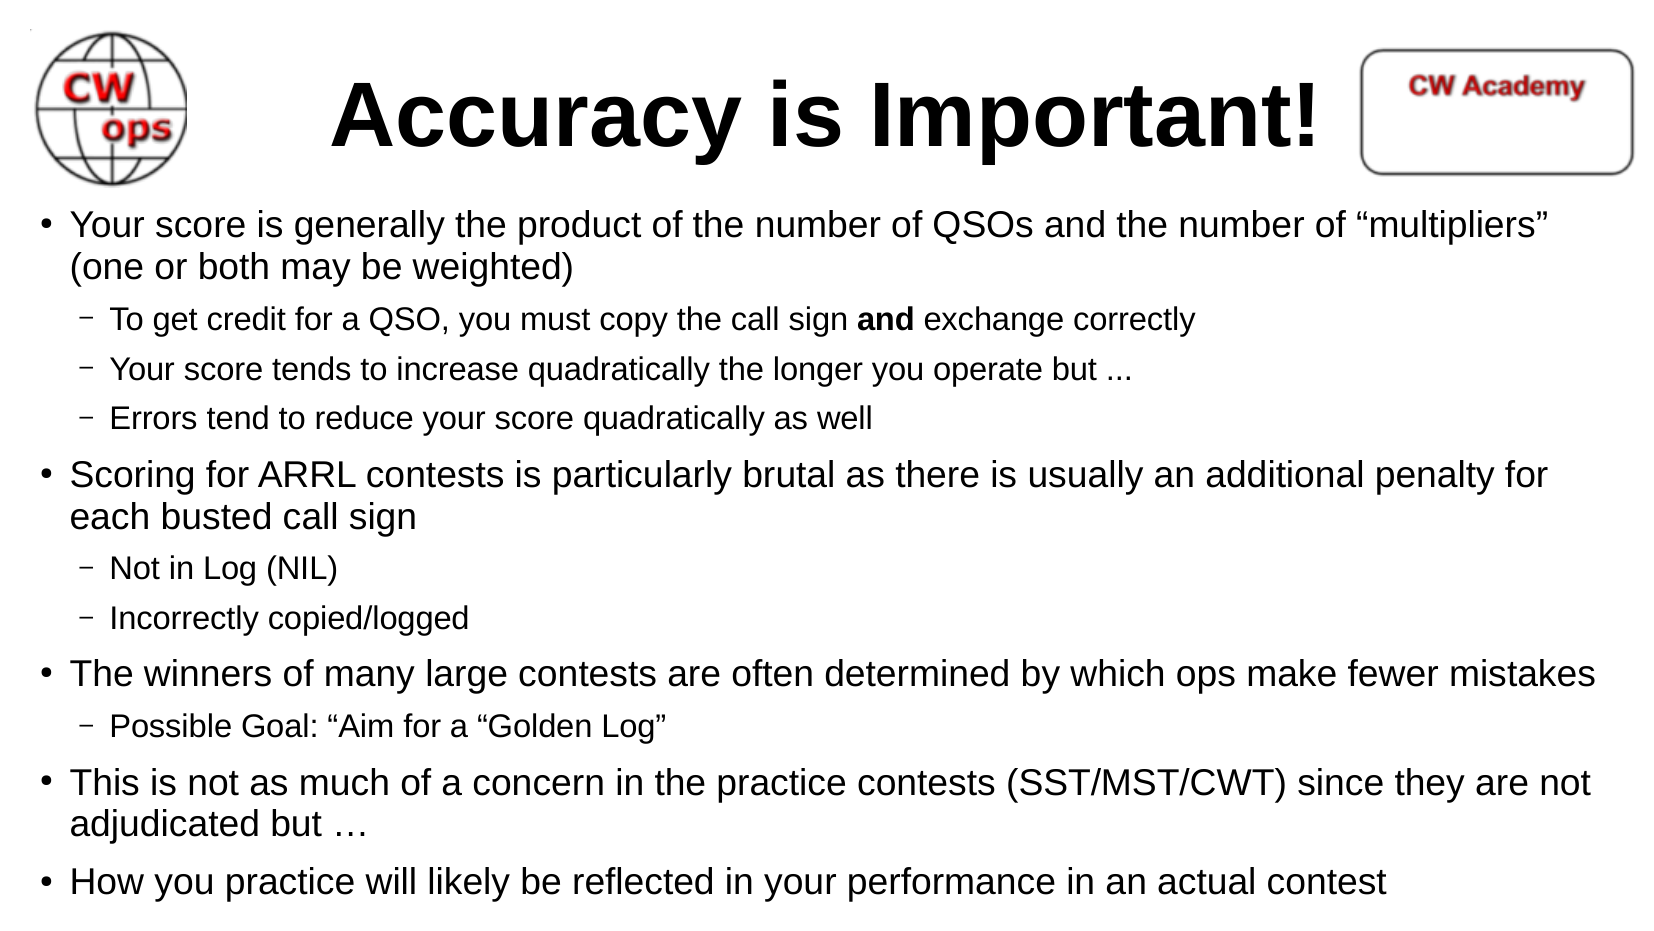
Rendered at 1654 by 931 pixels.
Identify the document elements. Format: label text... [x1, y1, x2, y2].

picture [1571, 37, 1640, 186]
list Your score is generally the product of the number of QSOs and the number of “multipliers” (one or both may be weighted) To get credit for a QSO, you must copy the call sign and exchange correctly Your score tends to increase quadratically the longer you operate but ... Errors tend to reduce your score quadratically as well Scoring for ARRL contests is particularly brutal as there is usually an additional penalty for each busted call sign Not in Log (NIL) Incorrectly copied/logged The winners of many large contests are often determined by which ops make fewer mistakes Possible Goal: “Aim for a “Golden Log” This is not as much of a concern in the practice contests (SST/MST/CWT) since they are not adjudicated but … How you practice will likely be reflected in your performance in an actual contest [30, 204, 1606, 931]
picture [30, 29, 187, 194]
title Accuracy is Important! [82, 37, 1571, 193]
